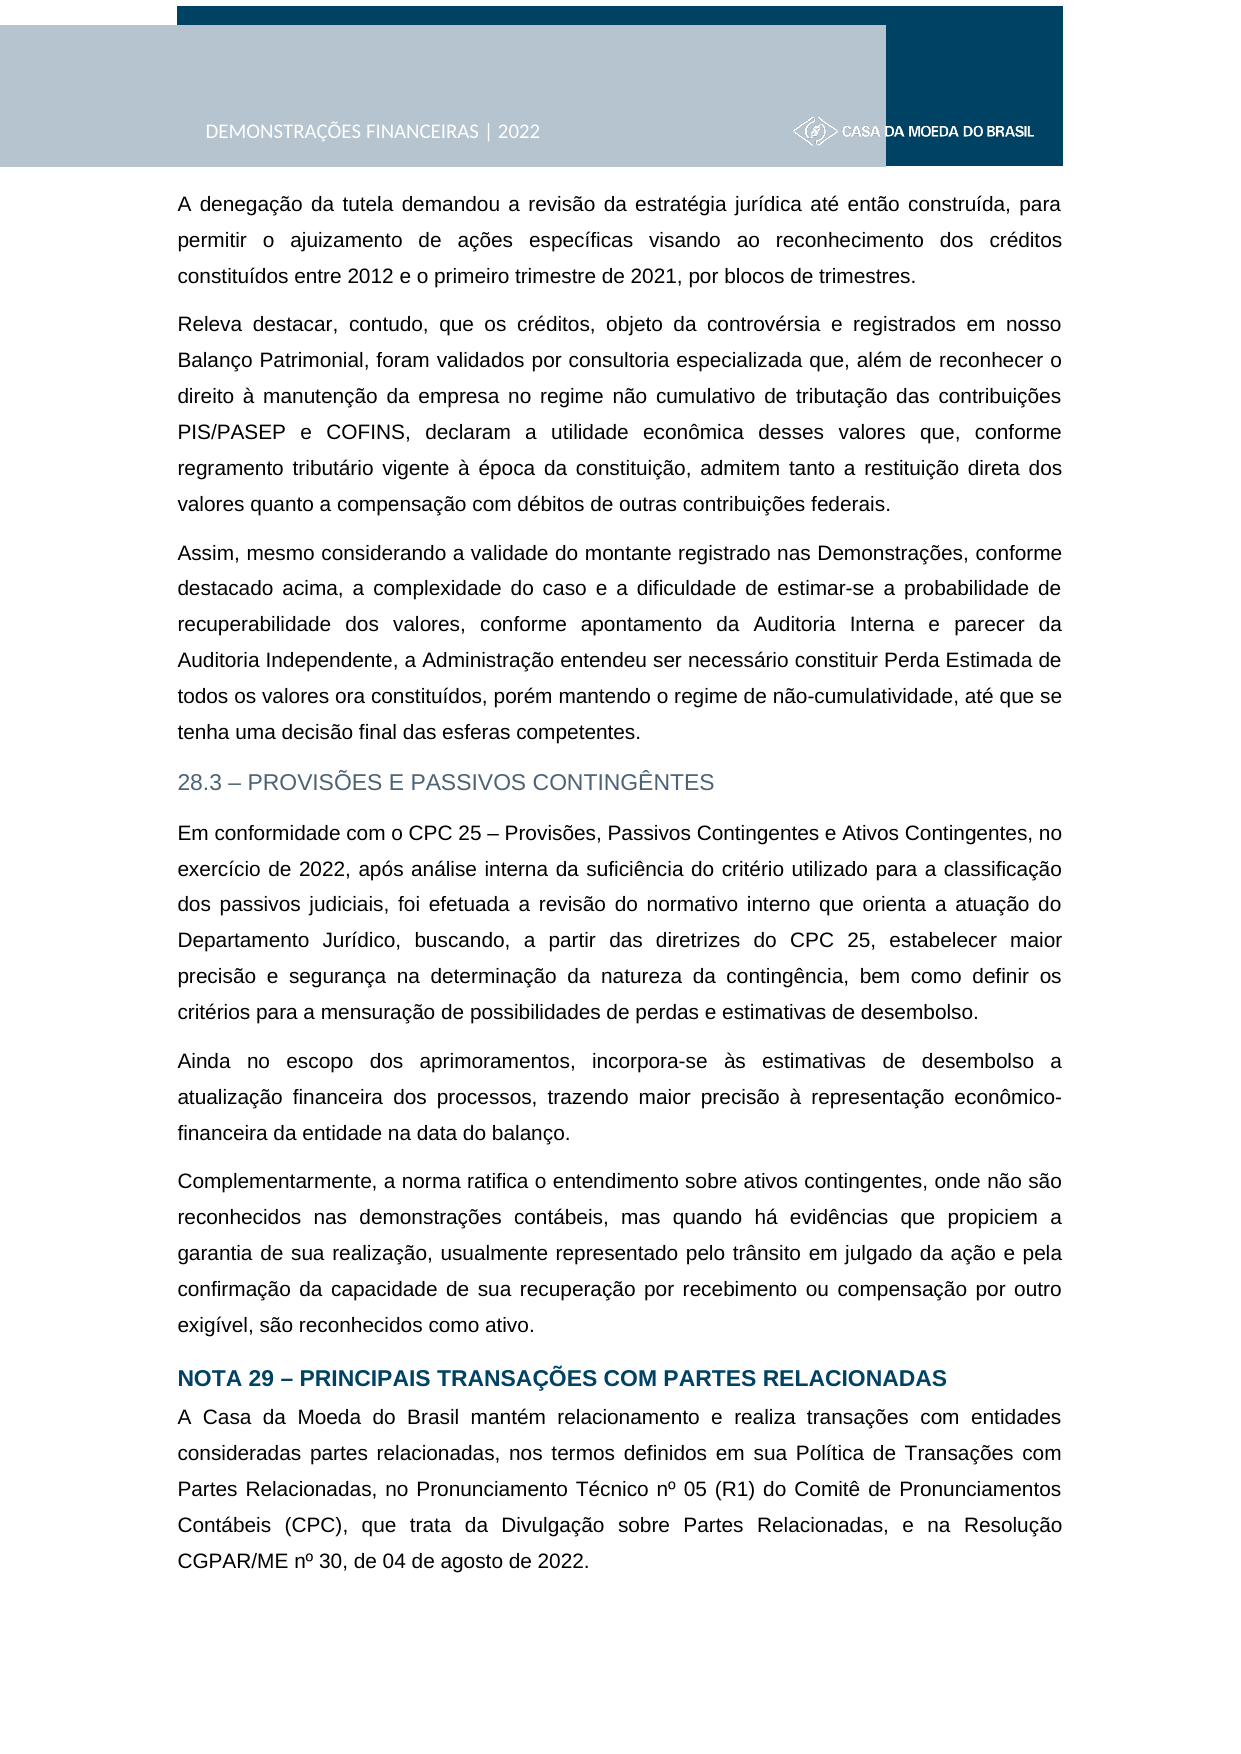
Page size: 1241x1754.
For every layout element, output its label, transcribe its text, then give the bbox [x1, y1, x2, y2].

text Complementarmente, a norma ratifica o entendimento sobre ativos contingentes, onde não são reconhecidos nas demonstrações contábeis, mas quando há evidências que propiciem a garantia de sua realização, usualmente representado pelo trânsito em julgado da ação e pela confirmação da capacidade de sua recuperação por recebimento ou compensação por outro exigível, são reconhecidos como ativo. [177, 1169, 1063, 1337]
text Ainda no escopo dos aprimoramentos, incorpora-se às estimativas de desembolso a atualização financeira dos processos, trazendo maior precisão à representação econômico-financeira da entidade na data do balanço. [177, 1048, 1063, 1144]
text Releva destacar, contudo, que os créditos, objeto da controvérsia e registrados em nosso Balanço Patrimonial, foram validados por consultoria especializada que, além de reconhecer o direito à manutenção da empresa no regime não cumulativo de tributação das contribuições PIS/PASEP e COFINS, declaram a utilidade econômica desses valores que, conforme regramento tributário vigente à época da constituição, admitem tanto a restituição direta dos valores quanto a compensação com débitos de outras contribuições federais. [177, 312, 1063, 516]
text A Casa da Moeda do Brasil mantém relacionamento e realiza transações com entidades consideradas partes relacionadas, nos termos definidos em sua Política de Transações com Partes Relacionadas, no Pronunciamento Técnico nº 05 (R1) do Comitê de Pronunciamentos Contábeis (CPC), que trata da Divulgação sobre Partes Relacionadas, e na Resolução CGPAR/ME nº 30, de 04 de agosto de 2022. [177, 1405, 1063, 1572]
text 28.3 – PROVISÕES E PASSIVOS CONTINGÊNTES [177, 768, 1063, 795]
subtitle NOTA 29 – PRINCIPAIS TRANSAÇÕES COM PARTES RELACIONADAS [177, 1365, 1063, 1392]
text Em conformidade com o CPC 25 – Provisões, Passivos Contingentes e Ativos Contingentes, no exercício de 2022, após análise interna da suficiência do critério utilizado para a classificação dos passivos judiciais, foi efetuada a revisão do normativo interno que orienta a atuação do Departamento Jurídico, buscando, a partir das diretrizes do CPC 25, estabelecer maior precisão e segurança na determinação da natureza da contingência, bem como definir os critérios para a mensuração de possibilidades de perdas e estimativas de desembolso. [177, 820, 1063, 1024]
text A denegação da tutela demandou a revisão da estratégia jurídica até então construída, para permitir o ajuizamento de ações específicas visando ao reconhecimento dos créditos constituídos entre 2012 e o primeiro trimestre de 2021, por blocos de trimestres. [177, 192, 1063, 288]
text Assim, mesmo considerando a validade do montante registrado nas Demonstrações, conforme destacado acima, a complexidade do caso e a dificuldade de estimar-se a probabilidade de recuperabilidade dos valores, conforme apontamento da Auditoria Interna e parecer da Auditoria Independente, a Administração entendeu ser necessário constituir Perda Estimada de todos os valores ora constituídos, porém mantendo o regime de não-cumulatividade, até que se tenha uma decisão final das esferas competentes. [177, 540, 1063, 744]
